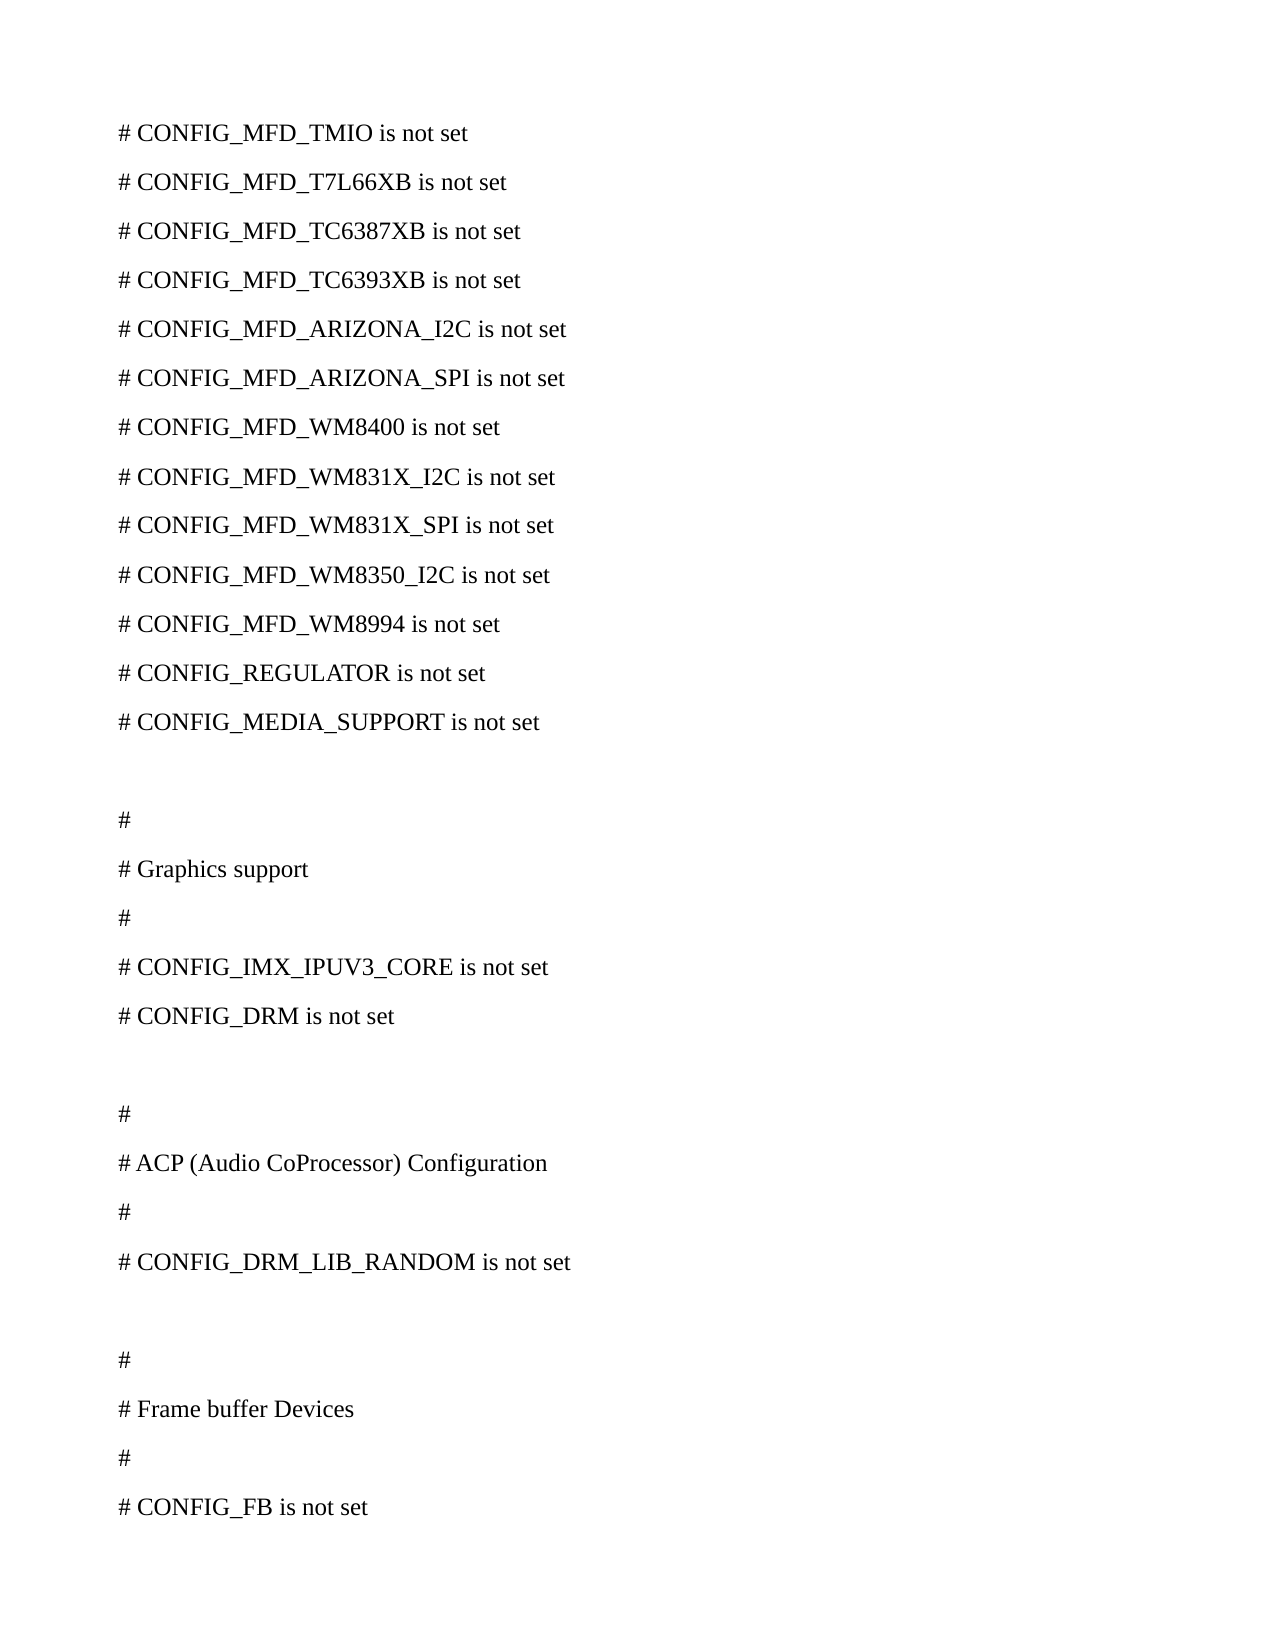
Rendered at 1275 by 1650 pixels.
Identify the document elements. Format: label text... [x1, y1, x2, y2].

text # CONFIG_REGULATOR is not set [118, 658, 1157, 687]
text # [118, 1443, 1157, 1472]
text # CONFIG_IMX_IPUV3_CORE is not set [118, 952, 1157, 981]
text # CONFIG_MFD_TC6387XB is not set [118, 216, 1157, 245]
text # [118, 1099, 1157, 1128]
text # CONFIG_MFD_ARIZONA_SPI is not set [118, 363, 1157, 392]
text # Frame buffer Devices [118, 1394, 1157, 1422]
text # [118, 1345, 1157, 1373]
text # CONFIG_MEDIA_SUPPORT is not set [118, 707, 1157, 736]
text # CONFIG_MFD_T7L66XB is not set [118, 167, 1157, 196]
text # [118, 1197, 1157, 1226]
text # CONFIG_FB is not set [118, 1492, 1157, 1521]
text # ACP (Audio CoProcessor) Configuration [118, 1148, 1157, 1177]
text # CONFIG_MFD_WM831X_I2C is not set [118, 462, 1157, 490]
text # [118, 903, 1157, 932]
text # Graphics support [118, 854, 1157, 883]
text # CONFIG_MFD_WM831X_SPI is not set [118, 511, 1157, 539]
text # CONFIG_DRM is not set [118, 1001, 1157, 1030]
text # CONFIG_MFD_WM8350_I2C is not set [118, 560, 1157, 588]
text # CONFIG_MFD_TC6393XB is not set [118, 265, 1157, 294]
text # CONFIG_MFD_WM8400 is not set [118, 412, 1157, 441]
text # CONFIG_MFD_WM8994 is not set [118, 609, 1157, 637]
text # CONFIG_MFD_ARIZONA_I2C is not set [118, 314, 1157, 343]
text # CONFIG_MFD_TMIO is not set [118, 118, 1157, 147]
text # CONFIG_DRM_LIB_RANDOM is not set [118, 1247, 1157, 1275]
text # [118, 805, 1157, 834]
